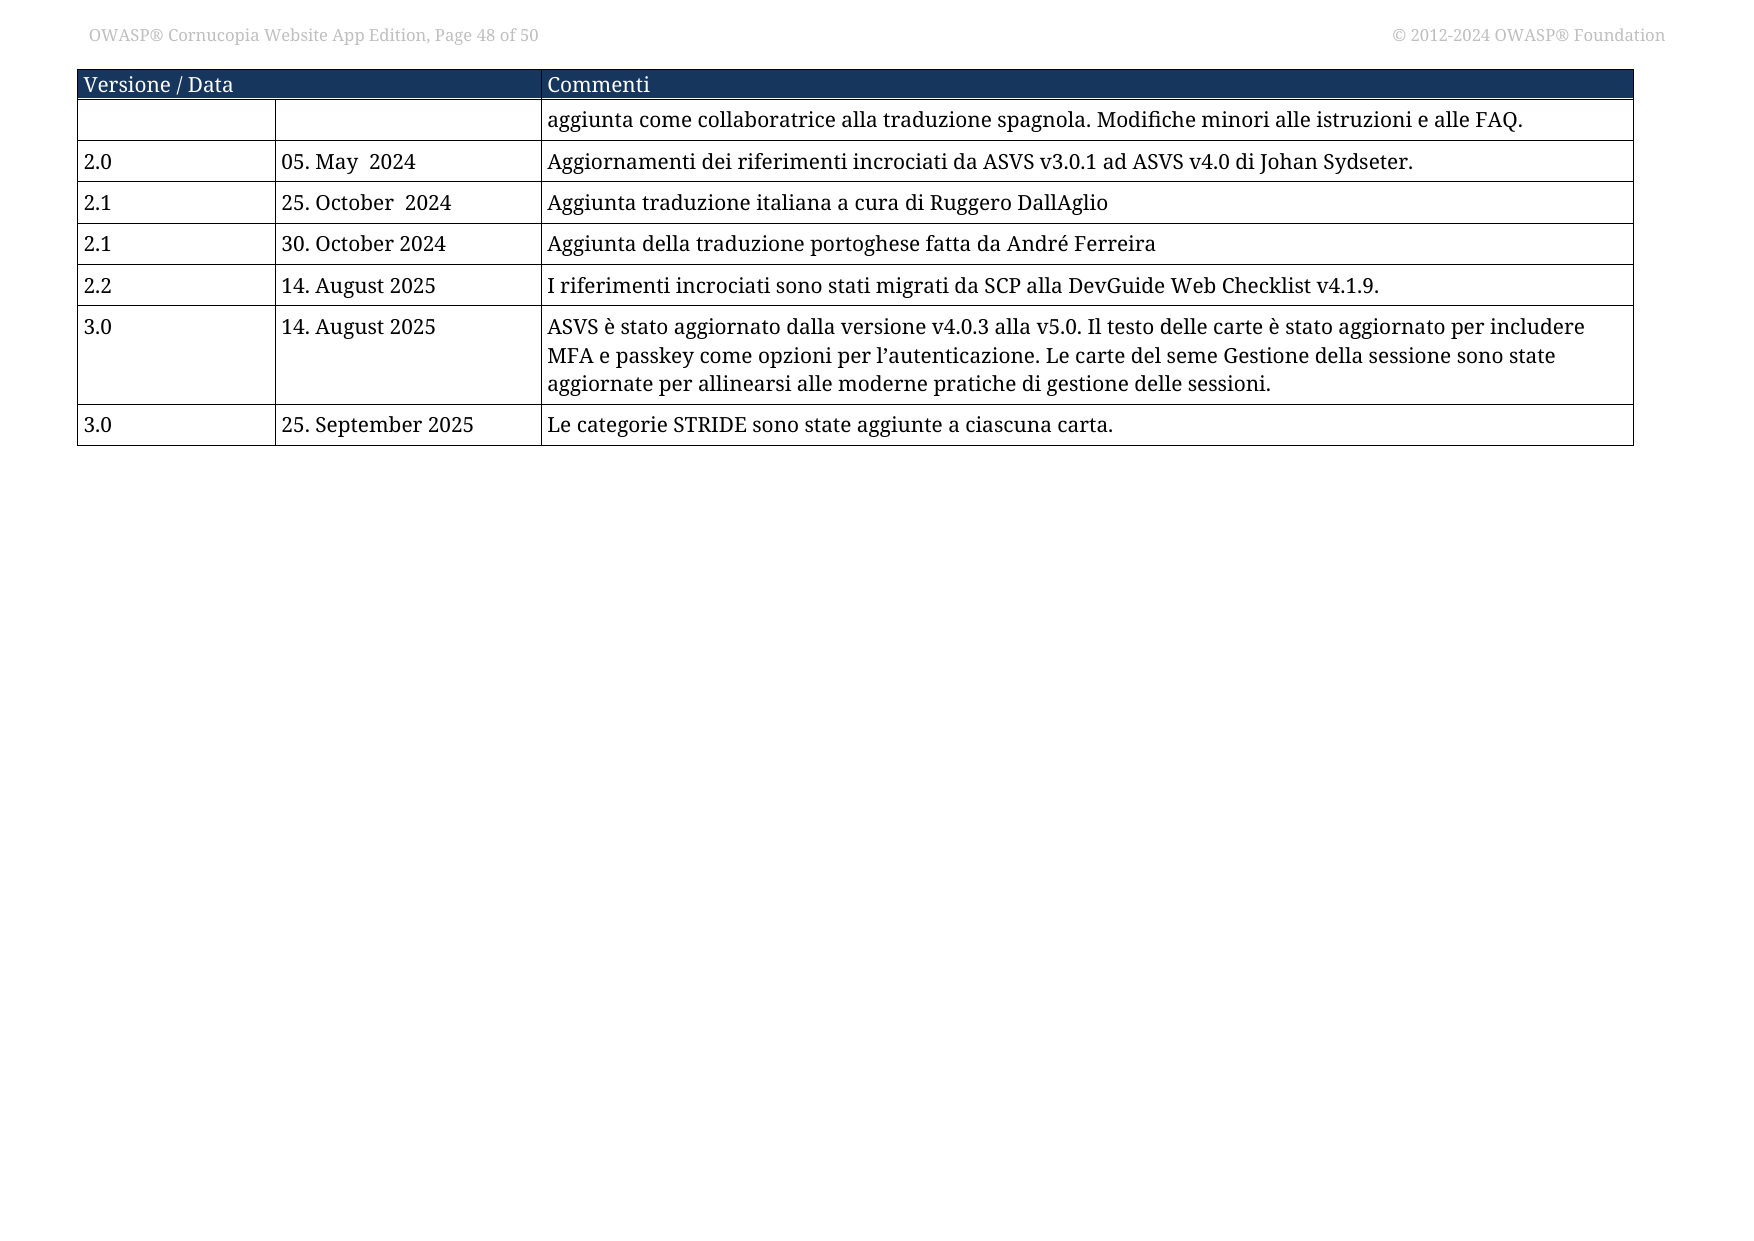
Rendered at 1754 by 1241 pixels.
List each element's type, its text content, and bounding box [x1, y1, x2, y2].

table_cell 25. September 2025 [276, 405, 541, 445]
table_cell 25. October 2024 [276, 182, 541, 223]
table_cell 14. August 2025 [276, 265, 541, 305]
table_cell I riferimenti incrociati sono stati migrati da SCP alla DevGuide Web Checklist v4.1.9. [542, 265, 1633, 305]
table_cell Aggiunta della traduzione portoghese fatta da André Ferreira [542, 224, 1633, 264]
table_cell 3.0 [78, 306, 275, 403]
table_cell 05. May 2024 [276, 141, 541, 181]
table_cell 2.0 [78, 141, 275, 181]
table_cell 2.1 [78, 182, 275, 223]
table_cell 2.2 [78, 265, 275, 305]
table_cell 3.0 [78, 405, 275, 445]
table_cell [276, 100, 541, 140]
table_cell Aggiunta traduzione italiana a cura di Ruggero DallAglio [542, 182, 1633, 223]
table_cell 14. August 2025 [276, 306, 541, 403]
table_header Versione / Data [78, 70, 541, 98]
table_cell ASVS è stato aggiornato dalla versione v4.0.3 alla v5.0. Il testo delle carte è stato aggiornato per includere MFA e passkey come opzioni per l’autenticazione. Le carte del seme Gestione della sessione sono state aggiornate per allinearsi alle moderne pratiche di gestione delle sessioni. [542, 306, 1633, 403]
table_header Commenti [542, 70, 1633, 98]
table_cell [78, 100, 275, 140]
table_cell 30. October 2024 [276, 224, 541, 264]
table_cell aggiunta come collaboratrice alla traduzione spagnola. Modifiche minori alle istruzioni e alle FAQ. [542, 100, 1633, 140]
table_cell Aggiornamenti dei riferimenti incrociati da ASVS v3.0.1 ad ASVS v4.0 di Johan Sydseter. [542, 141, 1633, 181]
table_cell Le categorie STRIDE sono state aggiunte a ciascuna carta. [542, 405, 1633, 445]
table_cell 2.1 [78, 224, 275, 264]
